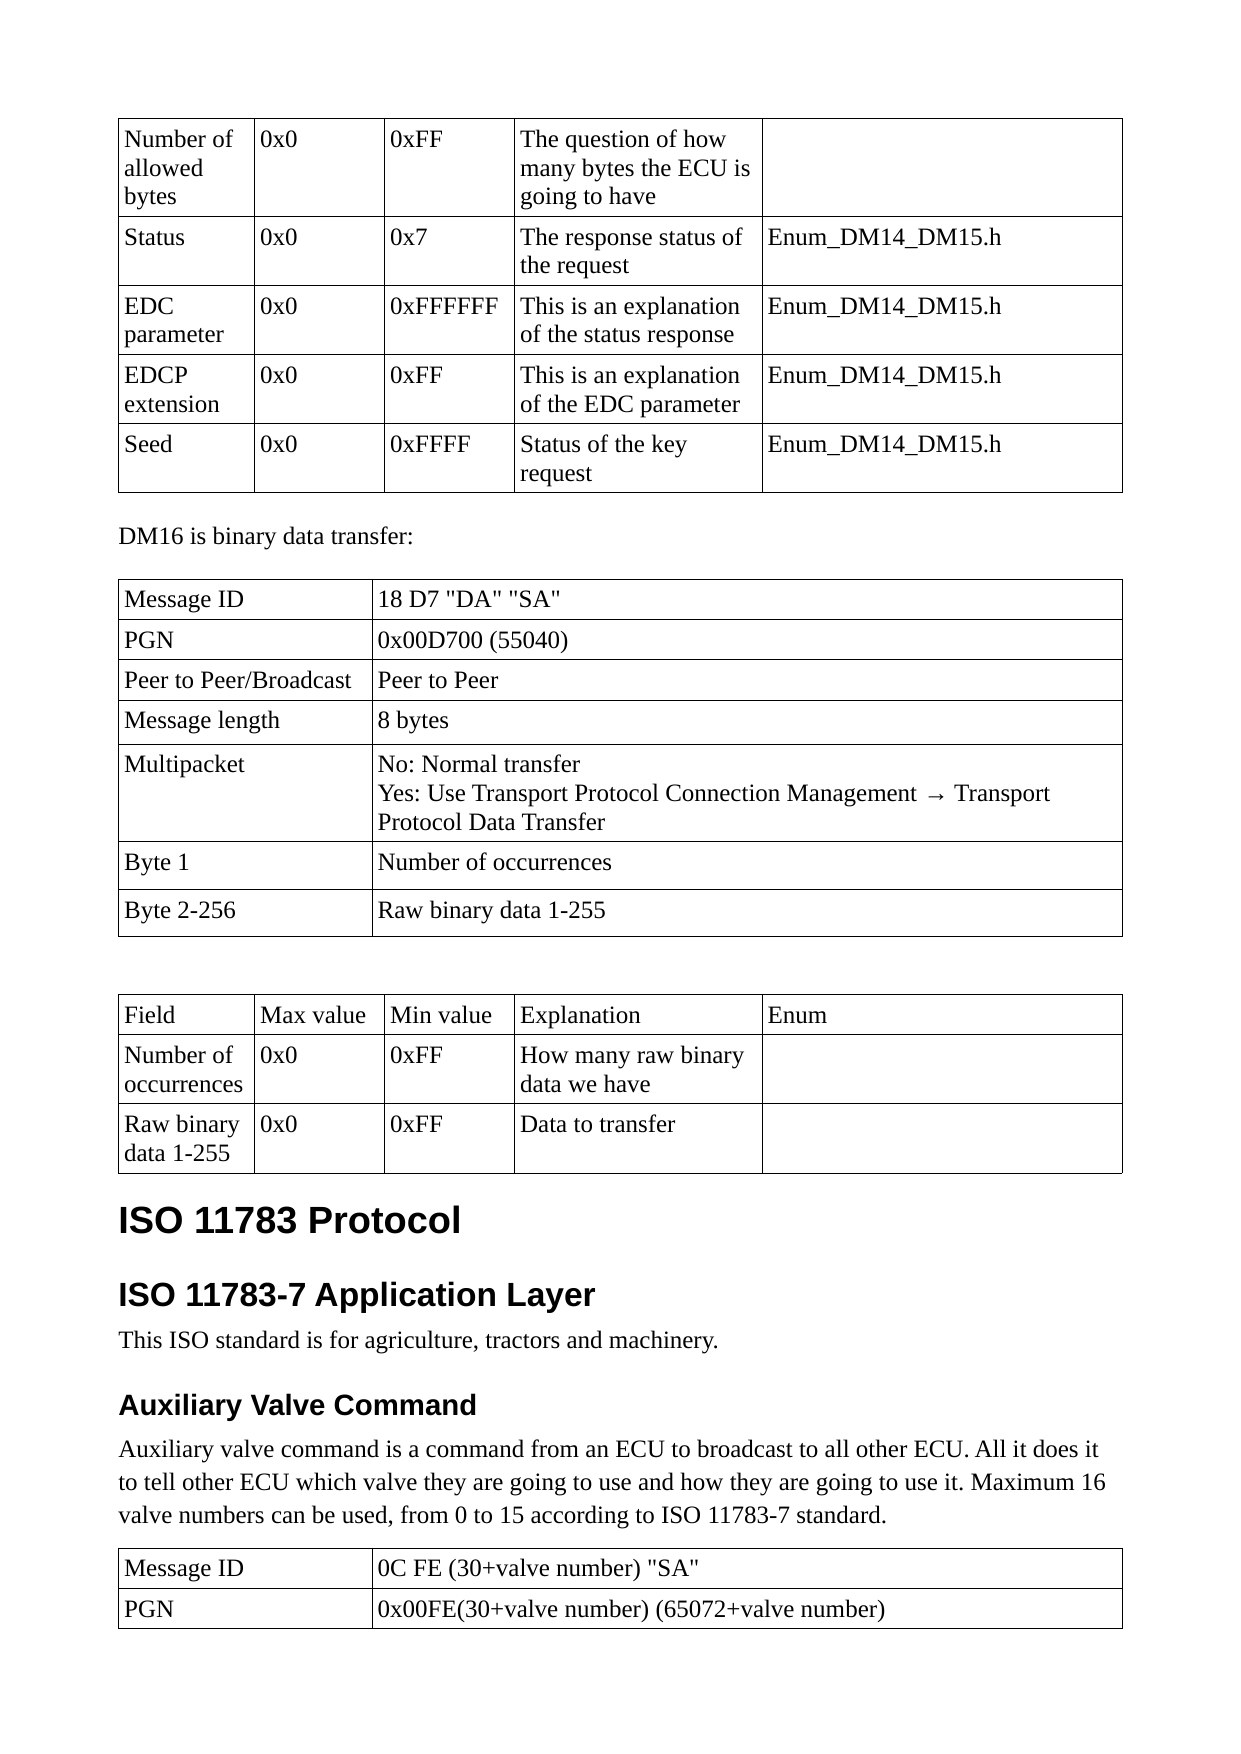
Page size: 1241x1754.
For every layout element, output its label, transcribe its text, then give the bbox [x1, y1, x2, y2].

table_cell Enum_DM14_DM15.h [763, 355, 1122, 423]
table_cell The response status of the request [515, 217, 762, 285]
table_cell Status [119, 217, 254, 285]
table_cell 0xFF [385, 1035, 514, 1103]
table_cell 0xFF [385, 355, 514, 423]
table_cell 0xFFFFFF [385, 286, 514, 354]
table_header 18 D7 "DA" "SA" [373, 580, 1122, 619]
table_cell 0x7 [385, 217, 514, 285]
table_header Message ID [119, 580, 372, 619]
table_cell Peer to Peer/Broadcast [119, 660, 372, 699]
table_cell Number of allowed bytes [119, 119, 254, 216]
table_cell Seed [119, 424, 254, 492]
table_cell 0x0 [255, 119, 384, 216]
table_cell Status of the key request [515, 424, 762, 492]
text Auxiliary valve command is a command from an ECU to broadcast to all other ECU. All it does it to tell other ECU which valve they are going to use and how they are going to use it. Maximum 16 valve numbers can be used, from 0 to 15 according to ISO 11783-7 standard. [118, 1434, 1122, 1529]
table_header Enum [763, 995, 1122, 1034]
table_cell 0x0 [255, 424, 384, 492]
table_cell 0x0 [255, 1104, 384, 1172]
table_cell 0x0 [255, 355, 384, 423]
table_cell 0x0 [255, 1035, 384, 1103]
table_cell [763, 1104, 1122, 1172]
table_cell 0x00FE(30+valve number) (65072+valve number) [373, 1589, 1122, 1628]
table_cell [763, 119, 1122, 216]
table_cell Number of occurrences [119, 1035, 254, 1103]
subtitle Auxiliary Valve Command [118, 1388, 1122, 1422]
table_cell 0x00D700 (55040) [373, 620, 1122, 659]
table_cell Byte 2-256 [119, 890, 372, 936]
table_cell PGN [119, 620, 372, 659]
table_cell EDC parameter [119, 286, 254, 354]
table_cell Enum_DM14_DM15.h [763, 286, 1122, 354]
table_cell 8 bytes [373, 701, 1122, 743]
table_cell Data to transfer [515, 1104, 762, 1172]
table_cell Peer to Peer [373, 660, 1122, 699]
table_cell Enum_DM14_DM15.h [763, 217, 1122, 285]
table_cell Number of occurrences [373, 842, 1122, 889]
table_cell 0x0 [255, 217, 384, 285]
table_header Min value [385, 995, 514, 1034]
table_header Explanation [515, 995, 762, 1034]
subtitle ISO 11783 Protocol [118, 1197, 1122, 1241]
table_header Field [119, 995, 254, 1034]
table_cell [763, 1035, 1122, 1103]
table_cell Enum_DM14_DM15.h [763, 424, 1122, 492]
table_cell EDCP extension [119, 355, 254, 423]
table_cell 0x0 [255, 286, 384, 354]
table_cell The question of how many bytes the ECU is going to have [515, 119, 762, 216]
subtitle ISO 11783-7 Application Layer [118, 1274, 1122, 1313]
table_cell Byte 1 [119, 842, 372, 889]
table_cell This is an explanation of the status response [515, 286, 762, 354]
table_cell Raw binary data 1-255 [119, 1104, 254, 1172]
table_cell This is an explanation of the EDC parameter [515, 355, 762, 423]
table_cell No: Normal transfer Yes: Use Transport Protocol Connection Management → Transport Protocol Data Transfer [373, 745, 1122, 841]
table_header Message ID [119, 1549, 372, 1588]
table_cell Raw binary data 1-255 [373, 890, 1122, 936]
text DM16 is binary data transfer: [118, 521, 1122, 550]
table_header 0C FE (30+valve number) "SA" [373, 1549, 1122, 1588]
table_cell 0xFF [385, 1104, 514, 1172]
table_cell Multipacket [119, 745, 372, 841]
table_cell PGN [119, 1589, 372, 1628]
table_cell 0xFF [385, 119, 514, 216]
table_cell How many raw binary data we have [515, 1035, 762, 1103]
table_header Max value [255, 995, 384, 1034]
table_cell 0xFFFF [385, 424, 514, 492]
table_cell Message length [119, 701, 372, 743]
text This ISO standard is for agriculture, tractors and machinery. [118, 1326, 1122, 1354]
